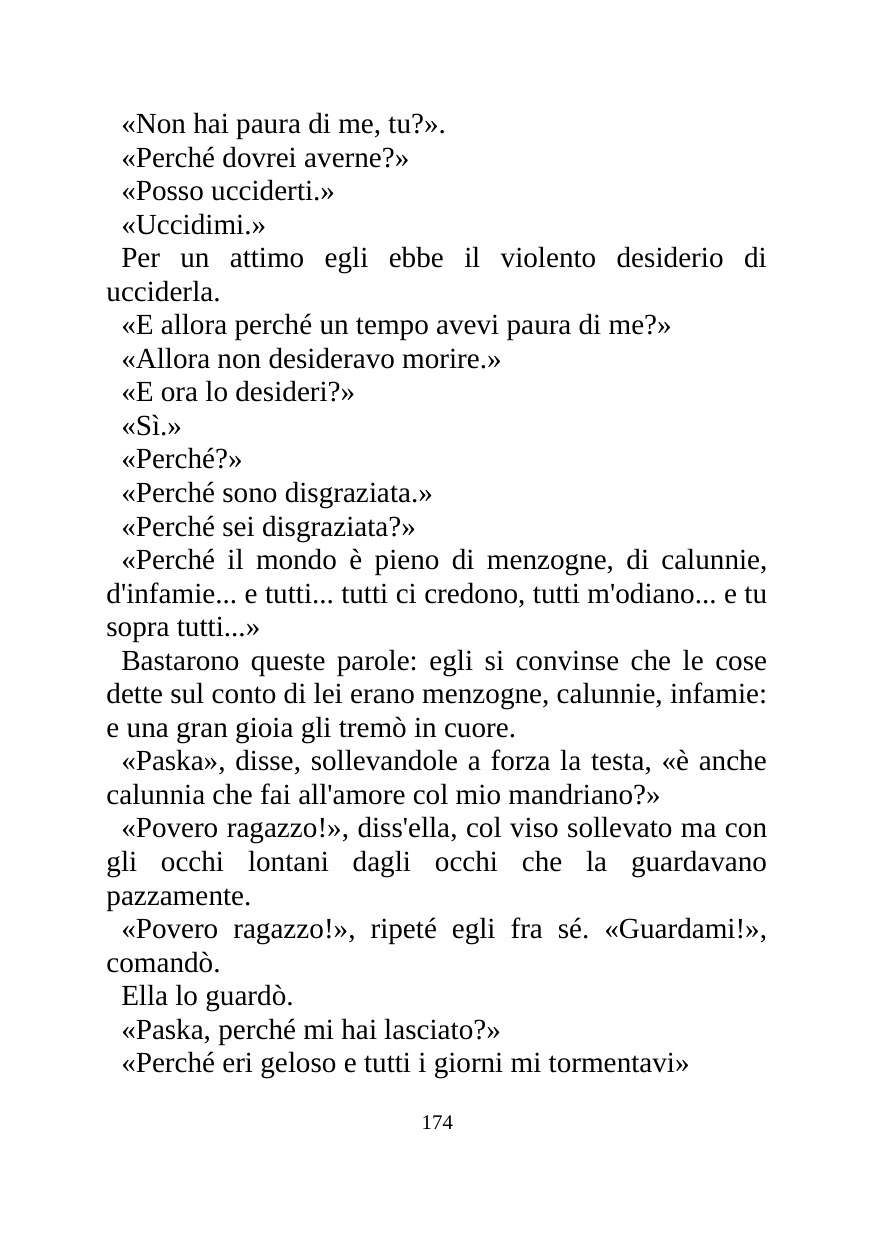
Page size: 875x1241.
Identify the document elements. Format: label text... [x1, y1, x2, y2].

text «Povero ragazzo!», ripeté egli fra sé. «Guardami!», comandò. [106, 911, 768, 978]
text «Sì.» [106, 408, 768, 442]
text «Paska, perché mi hai lasciato?» [106, 1012, 768, 1045]
text «Paska», disse, sollevandole a forza la testa, «è anche calunnia che fai all'amore col mio mandriano?» [106, 743, 768, 811]
text «E ora lo desideri?» [106, 374, 768, 408]
text «Perché il mondo è pieno di menzogne, di calunnie, d'infamie... e tutti... tutti ci credono, tutti m'odiano... e tu sopra tutti...» [106, 542, 768, 643]
text «Allora non desideravo morire.» [106, 341, 768, 374]
text Ella lo guardò. [106, 978, 768, 1012]
text Per un attimo egli ebbe il violento desiderio di ucciderla. [106, 240, 768, 307]
text «Perché eri geloso e tutti i giorni mi tormentavi» [106, 1045, 768, 1079]
text «E allora perché un tempo avevi paura di me?» [106, 307, 768, 341]
text «Non hai paura di me, tu?». [106, 106, 768, 140]
text «Perché sei disgraziata?» [106, 509, 768, 542]
text «Perché sono disgraziata.» [106, 475, 768, 509]
text «Povero ragazzo!», diss'ella, col viso sollevato ma con gli occhi lontani dagli occhi che la guardavano pazzamente. [106, 811, 768, 911]
text «Perché dovrei averne?» [106, 140, 768, 173]
text «Uccidimi.» [106, 207, 768, 240]
text Bastarono queste parole: egli si convinse che le cose dette sul conto di lei erano menzogne, calunnie, infamie: e una gran gioia gli tremò in cuore. [106, 643, 768, 743]
text «Posso ucciderti.» [106, 173, 768, 207]
text «Perché?» [106, 442, 768, 475]
